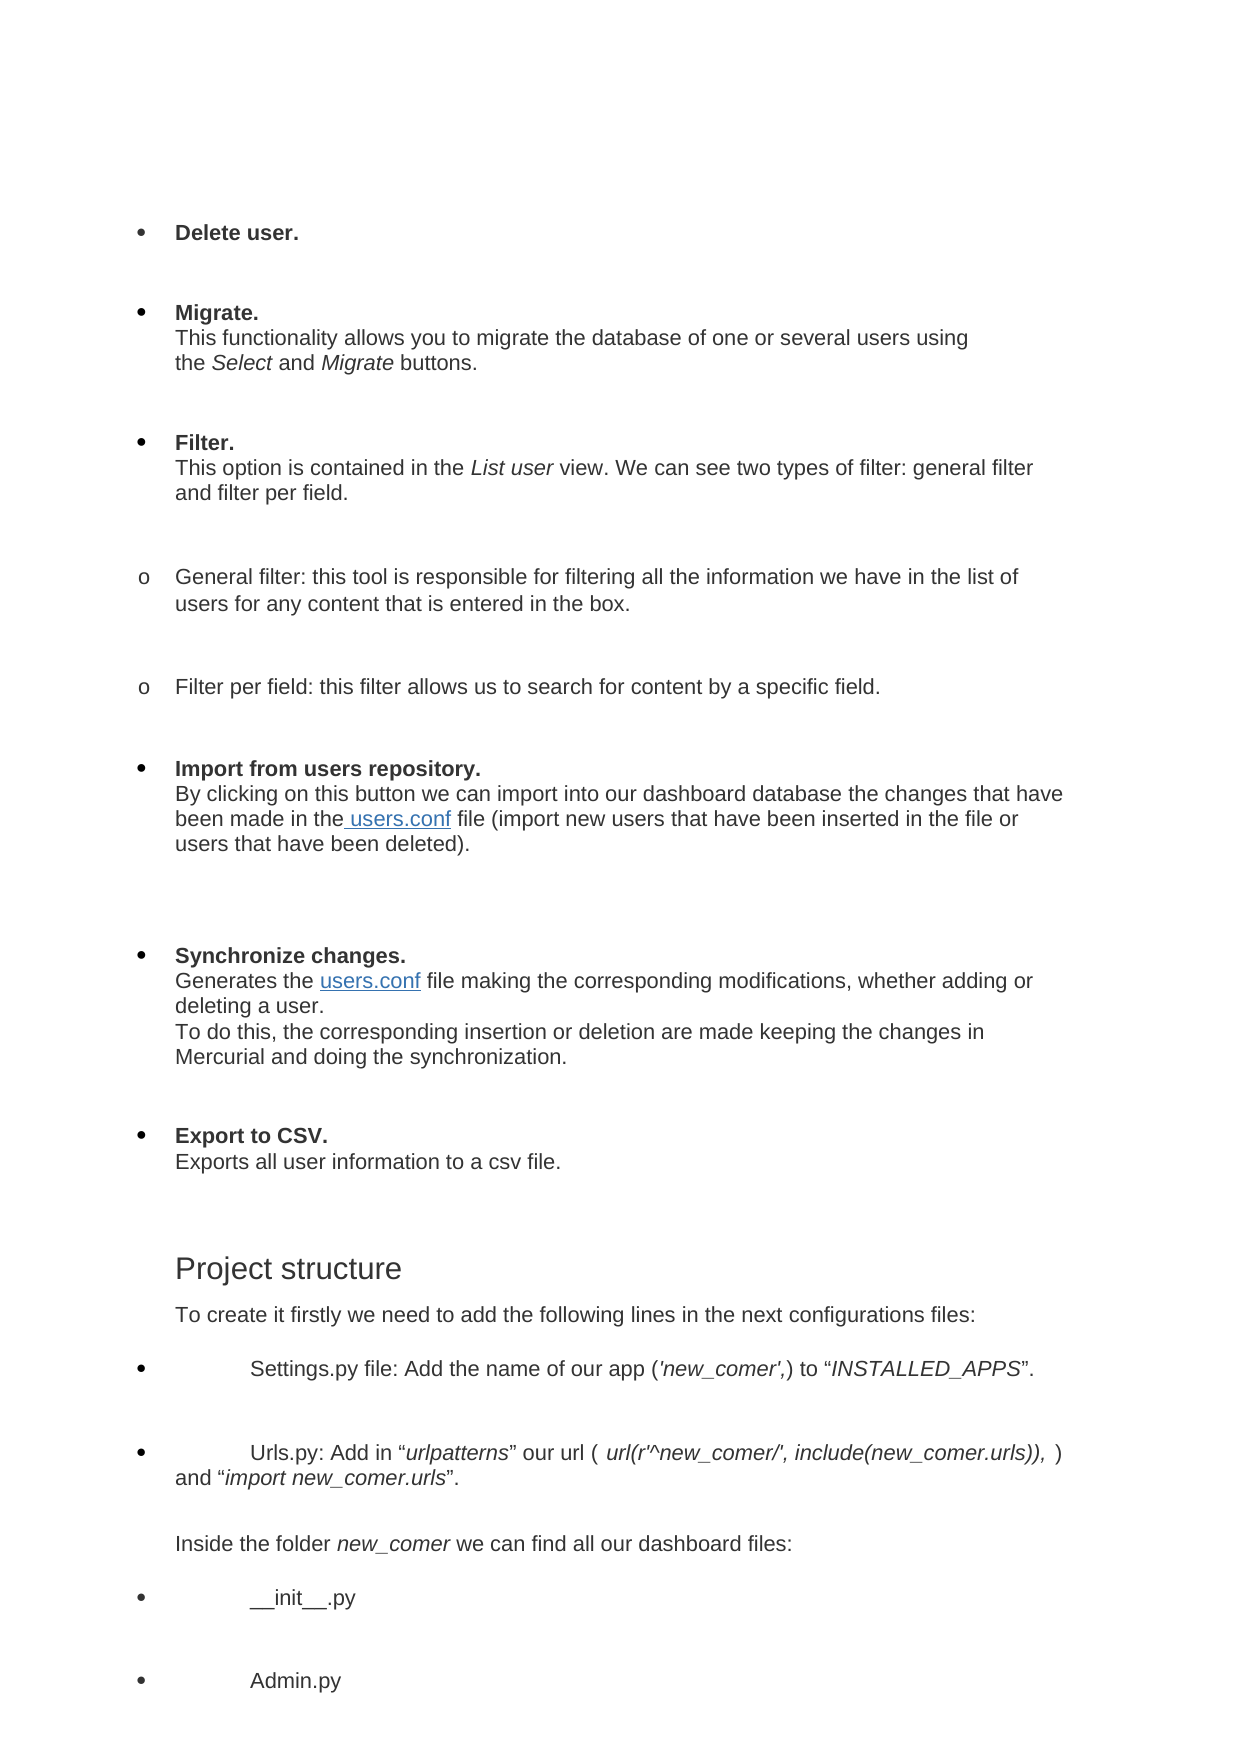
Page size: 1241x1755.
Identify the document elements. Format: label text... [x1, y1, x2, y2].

text Inside the folder new_comer we can find all our dashboard files: [175, 1530, 1065, 1556]
list __init__.py [137, 1585, 1065, 1610]
subtitle Project structure [175, 1250, 1065, 1286]
list Filter per field: this filter allows us to search for content by a specific field. [137, 674, 1065, 701]
list Export to CSV. Exports all user information to a csv file. [137, 1123, 1065, 1174]
list Filter. This option is contained in the List user view. We can see two types of filter: general filter and filter per field. [137, 429, 1065, 505]
text To create it firstly we need to add the following lines in the next configurations files: [175, 1301, 1065, 1327]
list Migrate. This functionality allows you to migrate the database of one or several users using the Select and Migrate buttons. [137, 299, 1065, 375]
list Settings.py file: Add the name of our app ('new_comer',) to “INSTALLED_APPS”. [137, 1356, 1065, 1381]
list Synchronize changes. Generates the users.conf file making the corresponding modifications, whether adding or deleting a user. To do this, the corresponding insertion or deletion are made keeping the changes in Mercurial and doing the synchronization. [137, 943, 1065, 1069]
list Urls.py: Add in “urlpatterns” our url ( url(r'^new_comer/', include(new_comer.urls)), ) and “import new_comer.urls”. [137, 1439, 1065, 1490]
list General filter: this tool is responsible for filtering all the information we have in the list of users for any content that is entered in the box. [137, 563, 1065, 616]
list Delete user. [137, 220, 1065, 245]
list Import from users repository. By clicking on this button we can import into our dashboard database the changes that have been made in the users.conf file (import new users that have been inserted in the file or users that have been deleted). [137, 755, 1065, 884]
list Admin.py [137, 1668, 1065, 1693]
